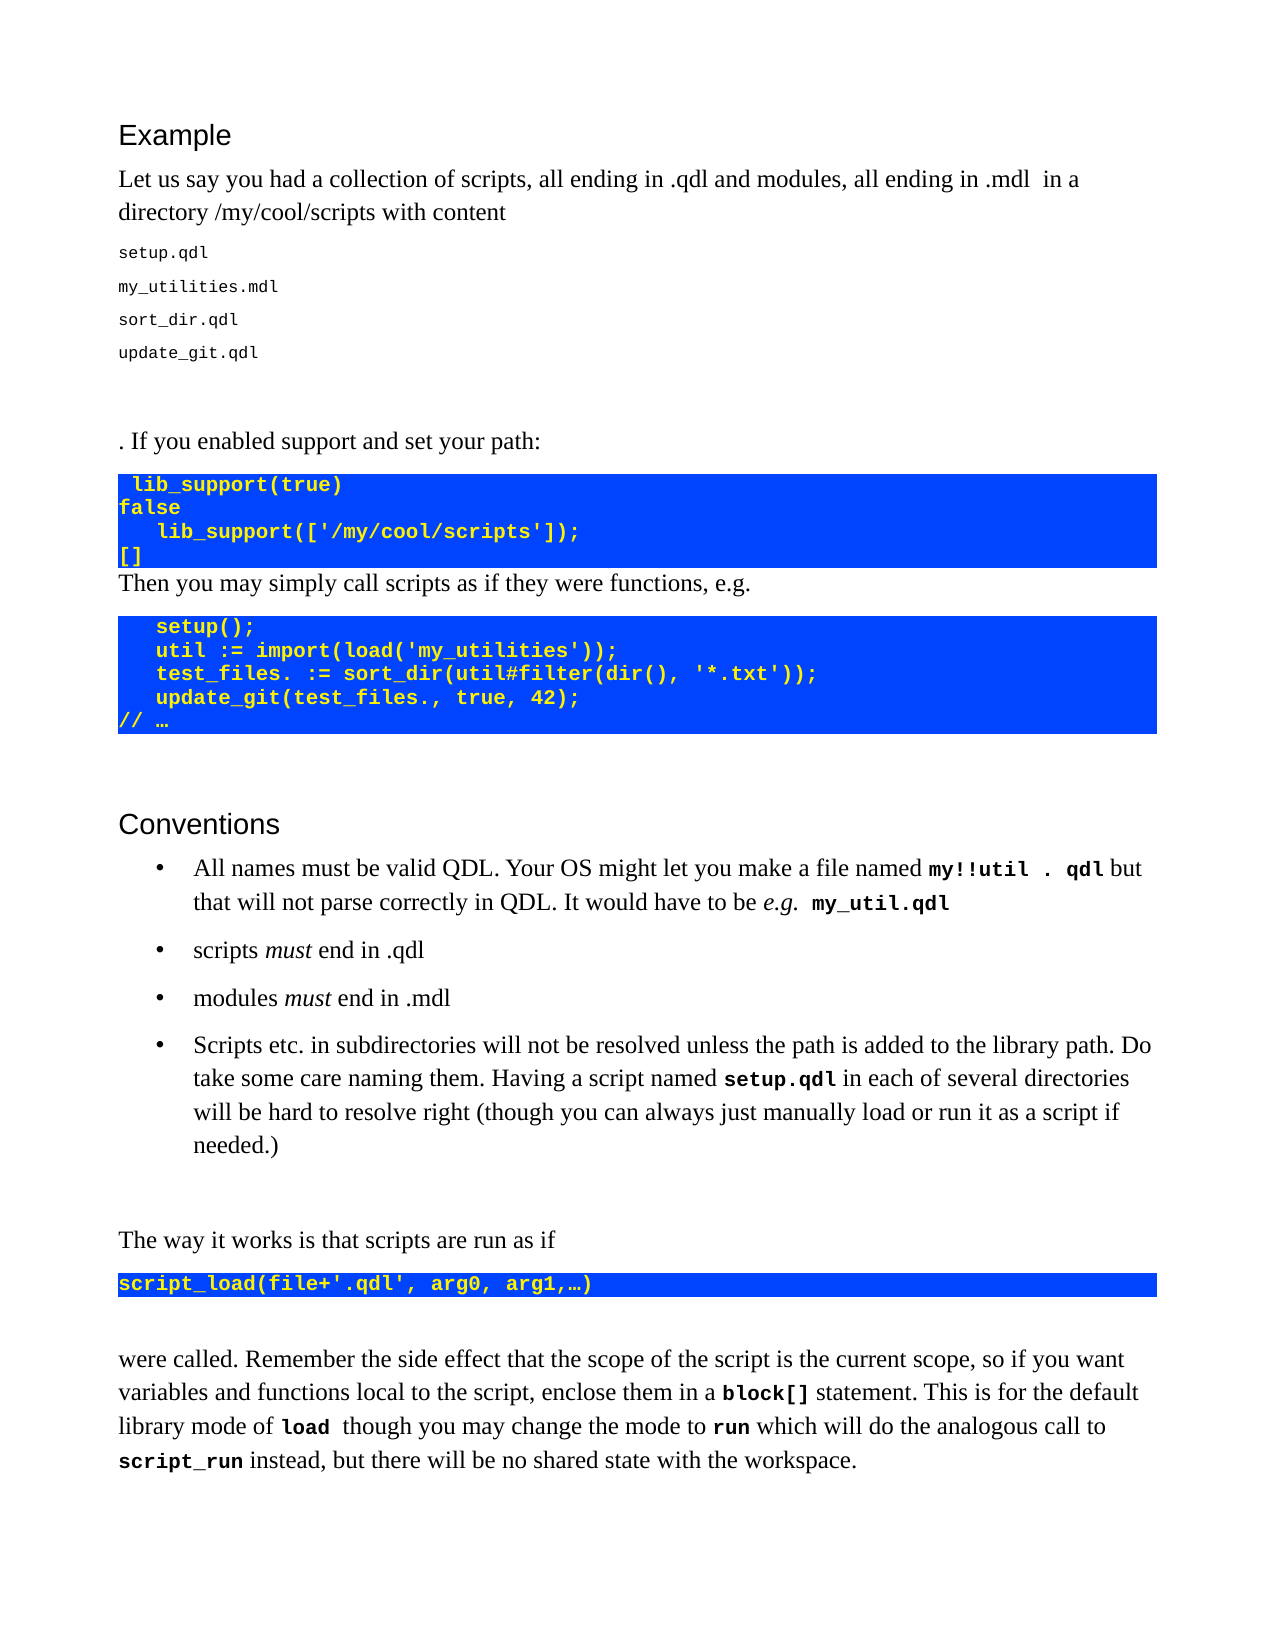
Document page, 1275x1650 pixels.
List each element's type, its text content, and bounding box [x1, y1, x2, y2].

text setup(); [118, 616, 1157, 639]
text // … [118, 711, 1157, 734]
text The way it works is that scripts are run as if [118, 1226, 1157, 1254]
text [] [118, 545, 1157, 568]
text Let us say you had a collection of scripts, all ending in .qdl and modules, all ending in .mdl in a directory /my/cool/scripts with content [118, 164, 1157, 226]
text lib_support(['/my/cool/scripts']); [118, 521, 1157, 545]
text Then you may simply call scripts as if they were functions, e.g. [118, 568, 1157, 597]
text my_utilities.mdl [118, 278, 1157, 297]
text script_load(file+'.qdl', arg0, arg1,…) [118, 1273, 1157, 1297]
text were called. Remember the side effect that the scope of the script is the current scope, so if you want variables and functions local to the script, enclose them in a block[] statement. This is for the default library mode of load though you may change the mode to run which will do the analogous call to script_run instead, but there will be no shared state with the workspace. [118, 1344, 1157, 1475]
text lib_support(true) [118, 474, 1157, 497]
text test_files. := sort_dir(util#filter(dir(), '*.txt')); [118, 663, 1157, 687]
text util := import(load('my_utilities')); [118, 639, 1157, 663]
list modules must end in .mdl [156, 983, 1157, 1012]
list scripts must end in .qdl [156, 935, 1157, 964]
text . If you enabled support and set your path: [118, 426, 1157, 455]
text update_git.qdl [118, 345, 1157, 364]
text false [118, 497, 1157, 521]
text sort_dir.qdl [118, 312, 1157, 331]
list All names must be valid QDL. Your OS might let you make a file named my!!util . qdl but that will not parse correctly in QDL. It would have to be e.g. my_util.qdl [156, 853, 1157, 916]
list Scripts etc. in subdirectories will not be resolved unless the path is added to the library path. Do take some care naming them. Having a script named setup.qdl in each of several directories will be hard to resolve right (though you can always just manually load or run it as a script if needed.) [156, 1030, 1157, 1159]
subtitle Conventions [118, 807, 1157, 840]
text update_git(test_files., true, 42); [118, 687, 1157, 711]
text setup.qdl [118, 245, 1157, 264]
subtitle Example [118, 118, 1157, 152]
